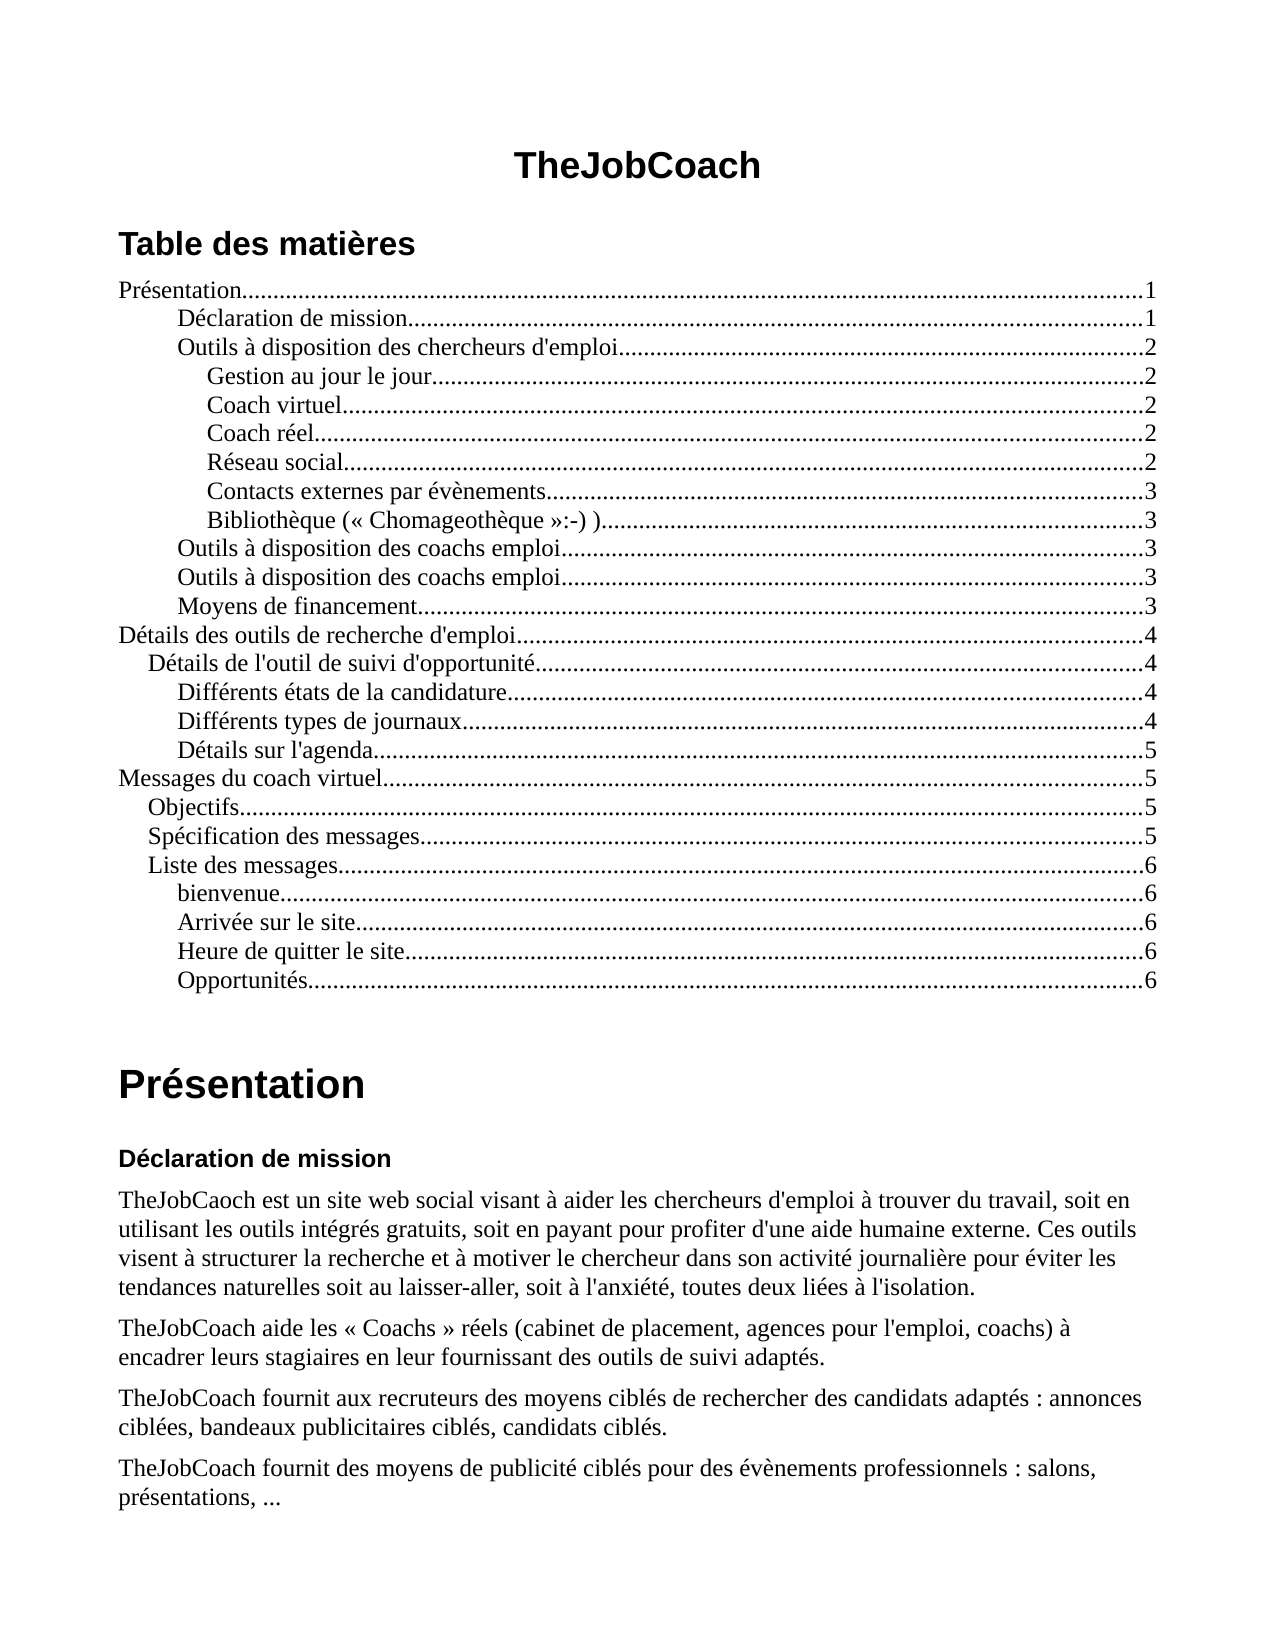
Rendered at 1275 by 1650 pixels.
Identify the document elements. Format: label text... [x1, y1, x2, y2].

text Heure de quitter le site 6 [177, 936, 1157, 965]
text Gestion au jour le jour 2 [207, 361, 1157, 390]
text TheJobCoach fournit des moyens de publicité ciblés pour des évènements professionnels : salons, présentations, ... [118, 1453, 1157, 1510]
text Spécification des messages 5 [148, 821, 1157, 850]
text Outils à disposition des chercheurs d'emploi 2 [177, 332, 1157, 361]
text Détails de l'outil de suivi d'opportunité 4 [148, 648, 1157, 677]
text Différents types de journaux 4 [177, 706, 1157, 735]
text Détails des outils de recherche d'emploi 4 [118, 620, 1157, 648]
text Coach réel 2 [207, 418, 1157, 447]
title TheJobCoach [118, 143, 1157, 186]
subtitle Table des matières [118, 224, 1157, 262]
text bienvenue 6 [177, 878, 1157, 907]
text TheJobCoach aide les « Coachs » réels (cabinet de placement, agences pour l'emploi, coachs) à encadrer leurs stagiaires en leur fournissant des outils de suivi adaptés. [118, 1313, 1157, 1370]
text Contacts externes par évènements 3 [207, 476, 1157, 505]
text Coach virtuel 2 [207, 390, 1157, 418]
text Bibliothèque (« Chomageothèque »:-) ) 3 [207, 505, 1157, 533]
text Réseau social 2 [207, 447, 1157, 476]
text Présentation 1 [118, 275, 1157, 303]
text TheJobCaoch est un site web social visant à aider les chercheurs d'emploi à trouver du travail, soit en utilisant les outils intégrés gratuits, soit en payant pour profiter d'une aide humaine externe. Ces outils visent à structurer la recherche et à motiver le chercheur dans son activité journalière pour éviter les tendances naturelles soit au laisser-aller, soit à l'anxiété, toutes deux liées à l'isolation. [118, 1185, 1157, 1300]
text Différents états de la candidature 4 [177, 677, 1157, 706]
text Objectifs 5 [148, 792, 1157, 821]
text Opportunités 6 [177, 965, 1157, 993]
text Liste des messages 6 [148, 850, 1157, 878]
text TheJobCoach fournit aux recruteurs des moyens ciblés de rechercher des candidats adaptés : annonces ciblées, bandeaux publicitaires ciblés, candidats ciblés. [118, 1383, 1157, 1440]
text Outils à disposition des coachs emploi 3 [177, 562, 1157, 591]
text Messages du coach virtuel 5 [118, 763, 1157, 792]
text Détails sur l'agenda 5 [177, 735, 1157, 763]
text Moyens de financement 3 [177, 591, 1157, 620]
subtitle Déclaration de mission [118, 1144, 1157, 1173]
subtitle Présentation [118, 1060, 1157, 1107]
text Déclaration de mission 1 [177, 303, 1157, 332]
text Arrivée sur le site 6 [177, 907, 1157, 936]
text Outils à disposition des coachs emploi 3 [177, 533, 1157, 562]
